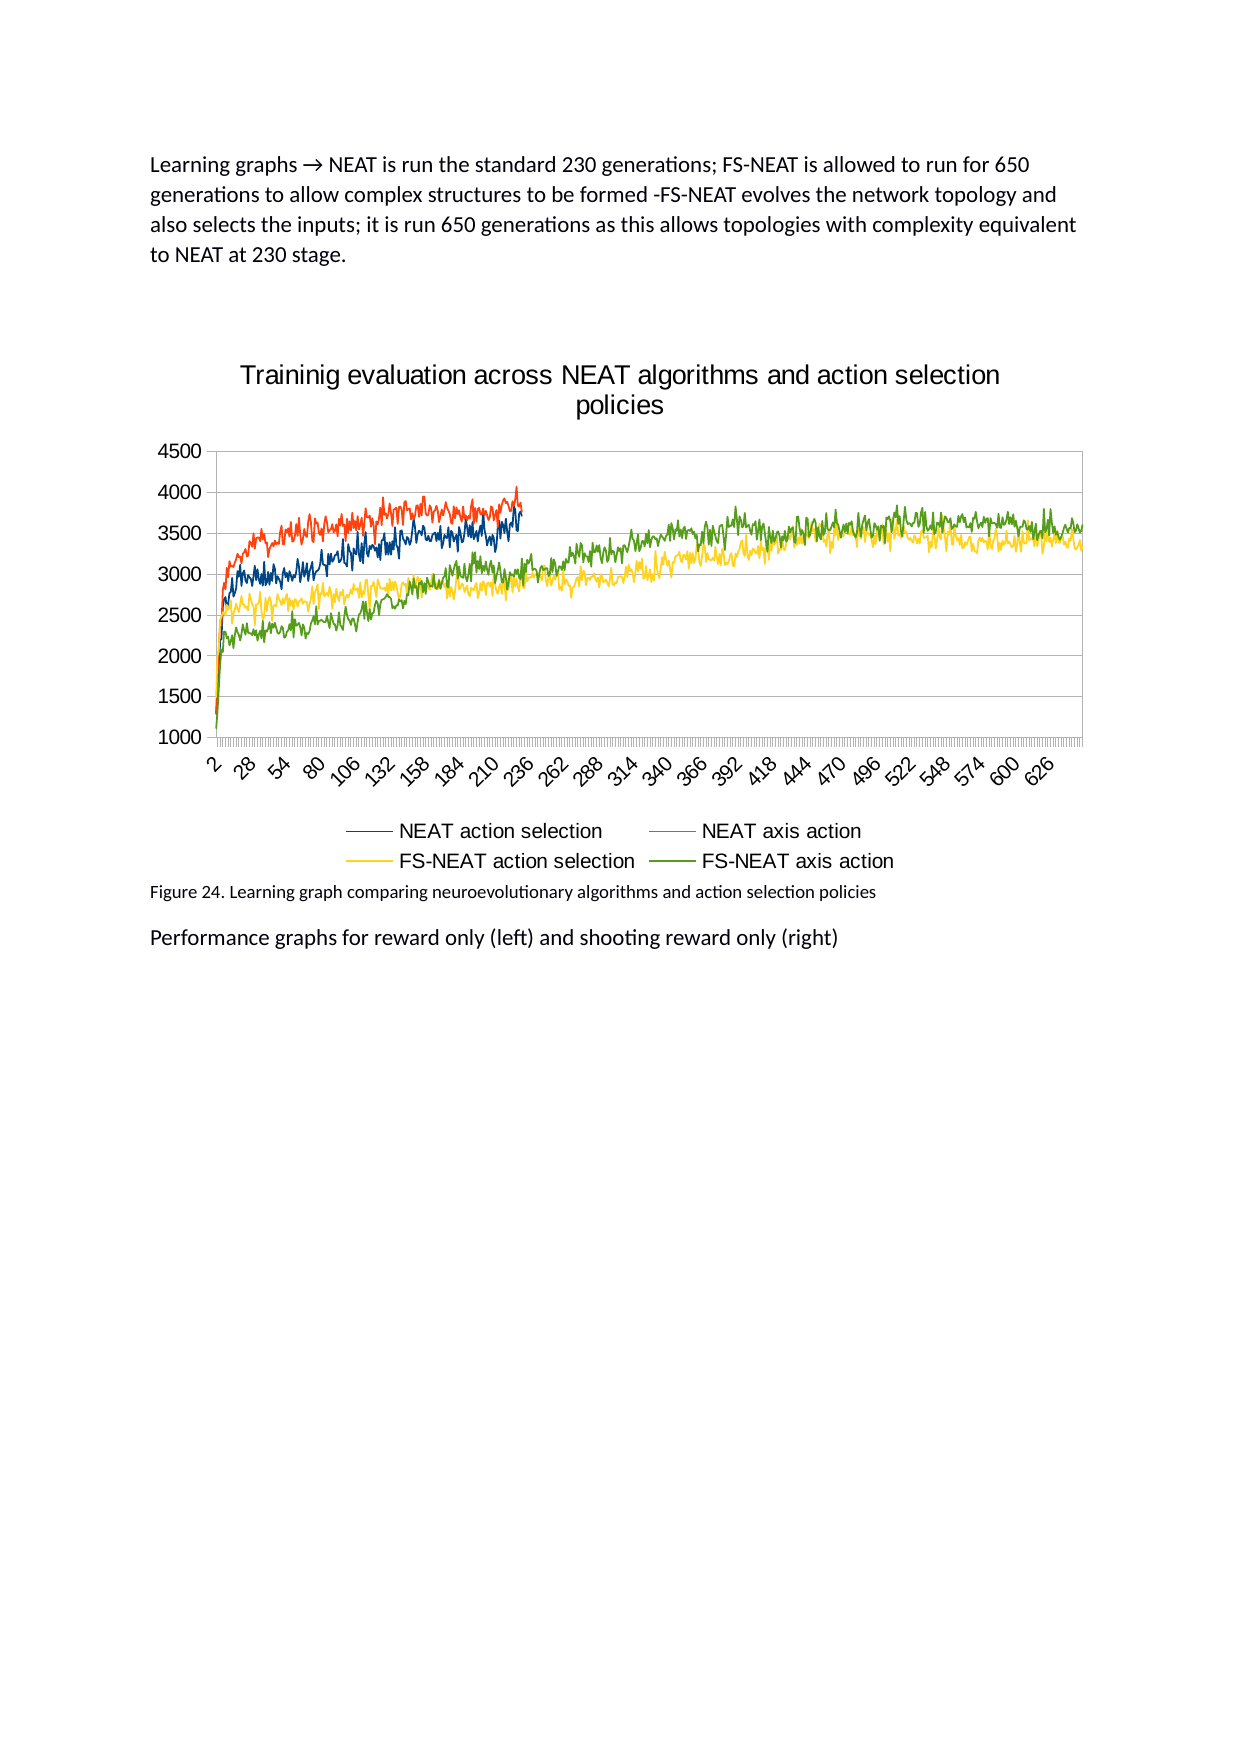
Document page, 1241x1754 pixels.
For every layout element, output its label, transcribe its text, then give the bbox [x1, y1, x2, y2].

text Performance graphs for reward only (left) and shooting reward only (right) [150, 923, 1090, 951]
text Figure 24. Learning graph comparing neuroevolutionary algorithms and action selection policies [150, 879, 1090, 904]
text Learning graphs → NEAT is run the standard 230 generations; FS-NEAT is allowed to run for 650 generations to allow complex structures to be formed -FS-NEAT evolves the network topology and also selects the inputs; it is run 650 generations as this allows topologies with complexity equivalent to NEAT at 230 stage. [150, 150, 1090, 269]
